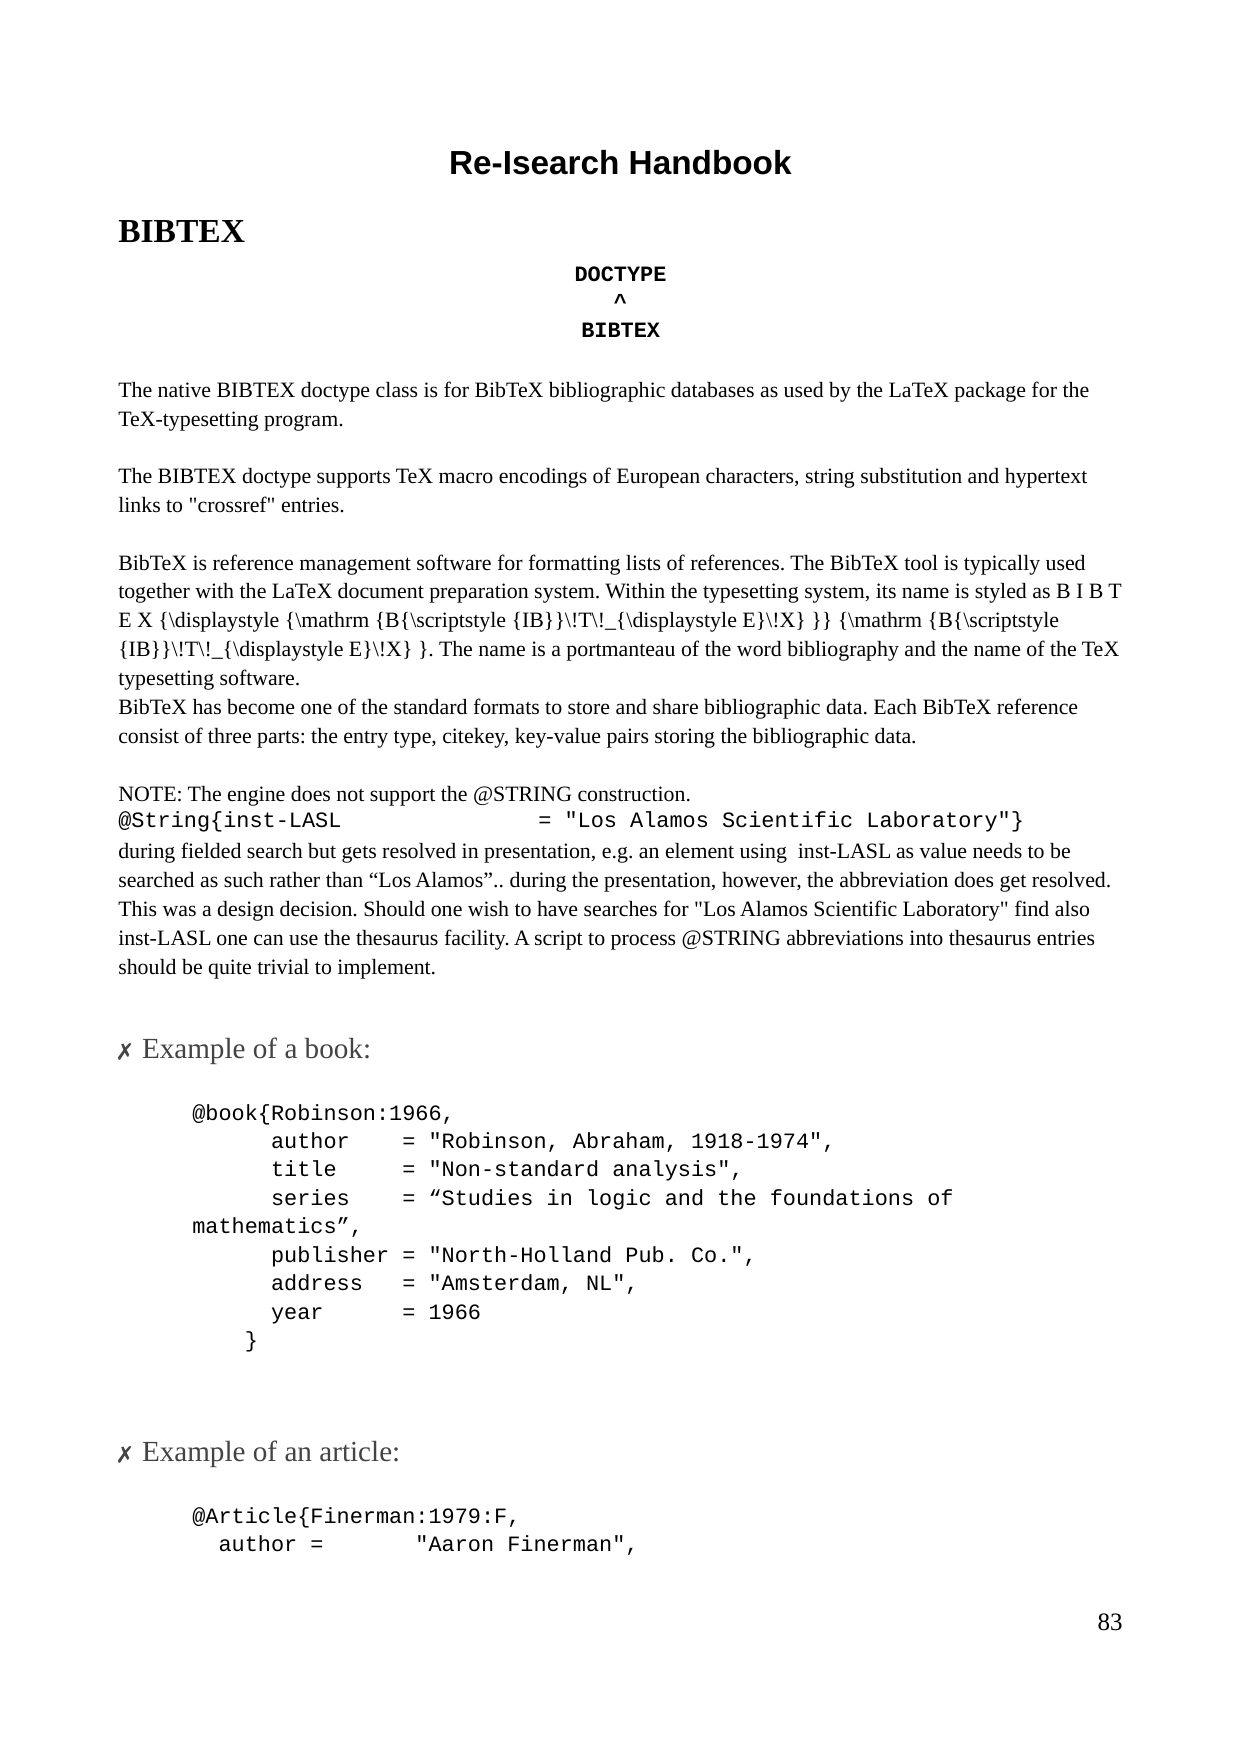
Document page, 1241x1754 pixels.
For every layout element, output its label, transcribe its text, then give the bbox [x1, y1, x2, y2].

text @book{Robinson:1966, [192, 1102, 1122, 1127]
subtitle Example of an article: [118, 1434, 1122, 1468]
text @String{inst-LASL = "Los Alamos Scientific Laboratory"} [118, 810, 1122, 834]
text The native BIBTEX doctype class is for BibTeX bibliographic databases as used by the LaTeX package for the TeX-typesetting program. [118, 377, 1122, 431]
text ^ [118, 291, 1122, 316]
subtitle Example of a book: [118, 1031, 1122, 1065]
text author = "Robinson, Abraham, 1918-1974", [192, 1130, 1122, 1155]
text year = 1966 [192, 1301, 1122, 1326]
text @Article{Finerman:1979:F, [192, 1505, 1122, 1530]
text BibTeX is reference management software for formatting lists of references. The BibTeX tool is typically used together with the LaTeX document preparation system. Within the typesetting system, its name is styled as B I B T E X {\displaystyle {\mathrm {B{\scriptstyle {IB}}\!T\!_{\displaystyle E}\!X} }} {\mathrm {B{\scriptstyle {IB}}\!T\!_{\displaystyle E}\!X} }. The name is a portmanteau of the word bibliography and the name of the TeX typesetting software. [118, 549, 1122, 691]
text during fielded search but gets resolved in presentation, e.g. an element using inst-LASL as value needs to be searched as such rather than “Los Alamos”.. during the presentation, however, the abbreviation does get resolved. This was a design decision. Should one wish to have searches for "Los Alamos Scientific Laboratory" find also inst-LASL one can use the thesaurus facility. A script to process @STRING abbreviations into thesaurus entries should be quite trivial to implement. [118, 838, 1122, 979]
text publisher = "North-Holland Pub. Co.", [192, 1244, 1122, 1269]
text DOCTYPE [118, 263, 1122, 287]
text title = "Non-standard analysis", [192, 1159, 1122, 1183]
subtitle BIBTEX [118, 212, 1122, 250]
text author = "Aaron Finerman", [192, 1533, 1122, 1558]
text NOTE: The engine does not support the @STRING construction. [118, 781, 1122, 806]
text BibTeX has become one of the standard formats to store and share bibliographic data. Each BibTeX reference consist of three parts: the entry type, citekey, key-value pairs storing the bibliographic data. [118, 694, 1122, 748]
text The BIBTEX doctype supports TeX macro encodings of European characters, string substitution and hypertext links to "crossref" entries. [118, 463, 1122, 517]
text } [192, 1329, 1122, 1354]
text series = “Studies in logic and the foundations of mathematics”, [192, 1187, 1122, 1240]
text BIBTEX [118, 319, 1122, 344]
text address = "Amsterdam, NL", [192, 1272, 1122, 1297]
